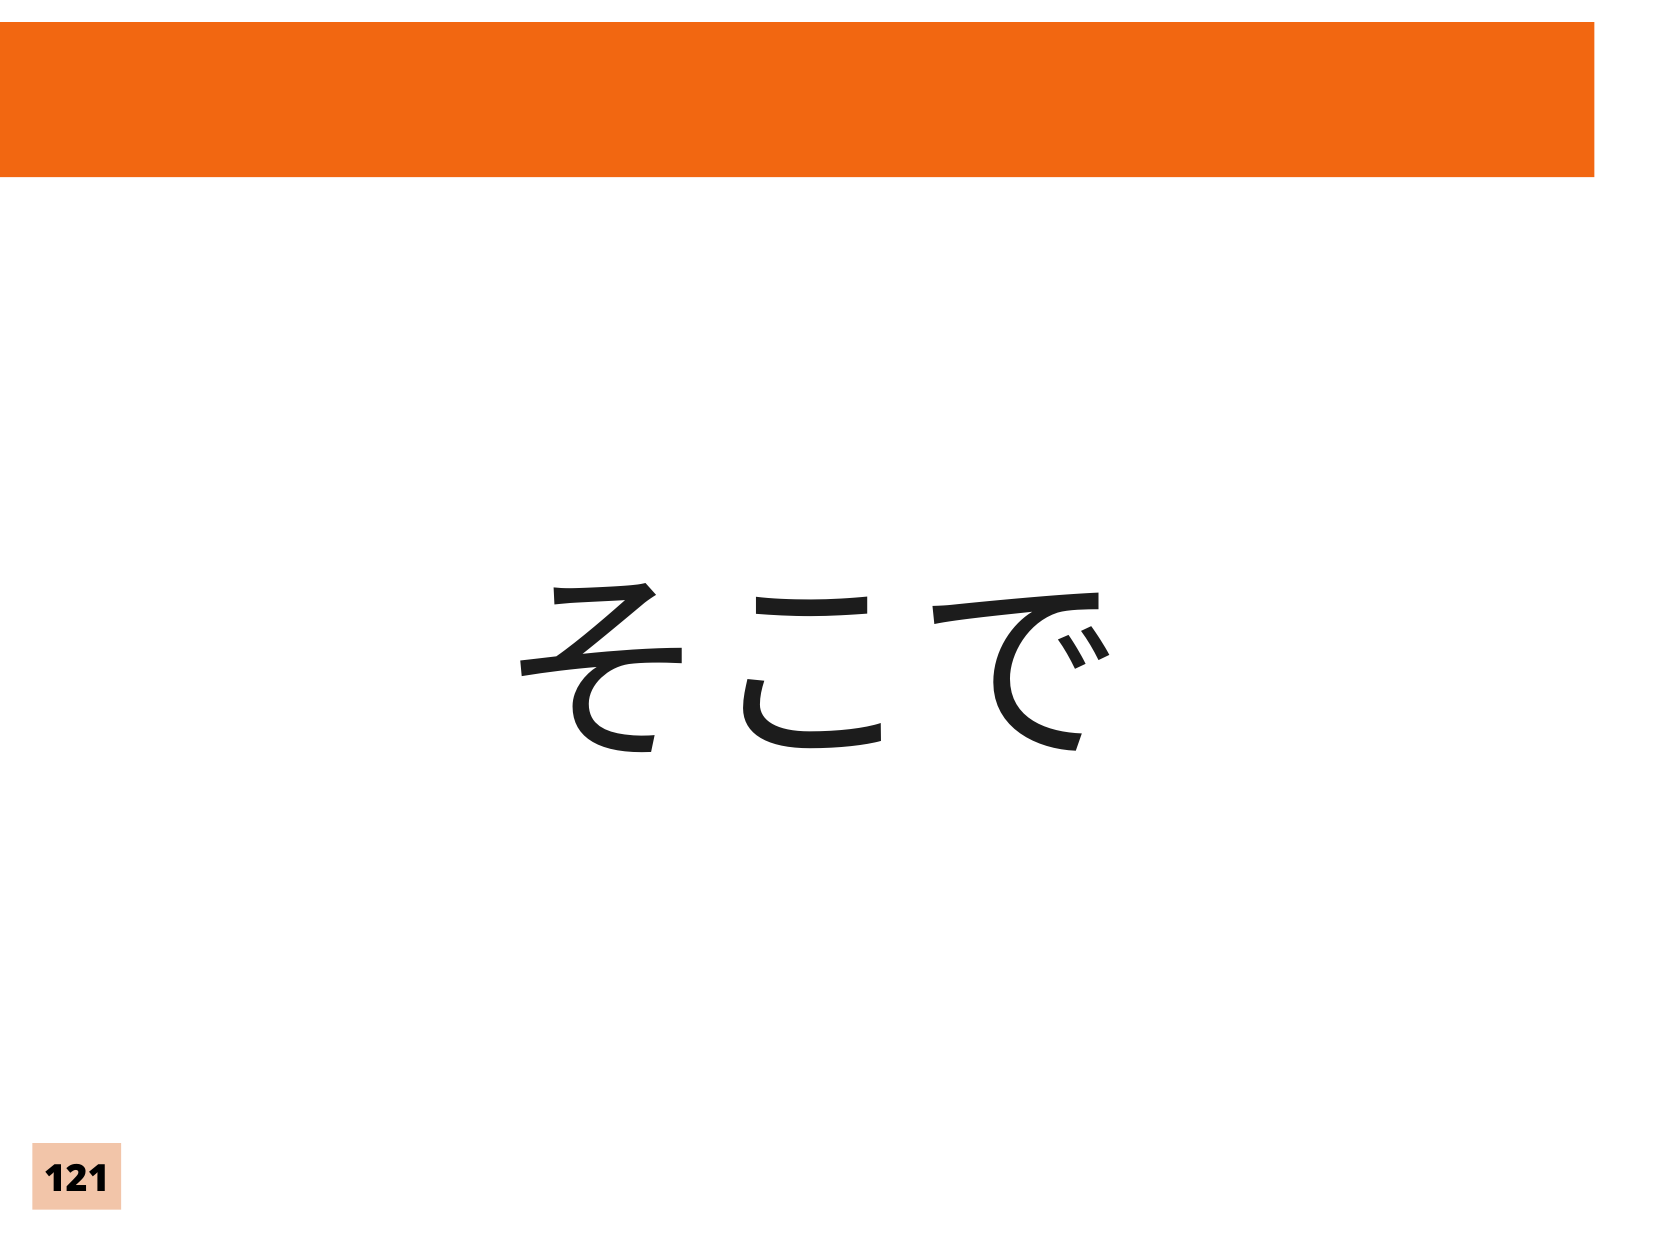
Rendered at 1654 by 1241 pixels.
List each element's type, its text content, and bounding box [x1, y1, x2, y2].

list そこで [59, 201, 1565, 1105]
